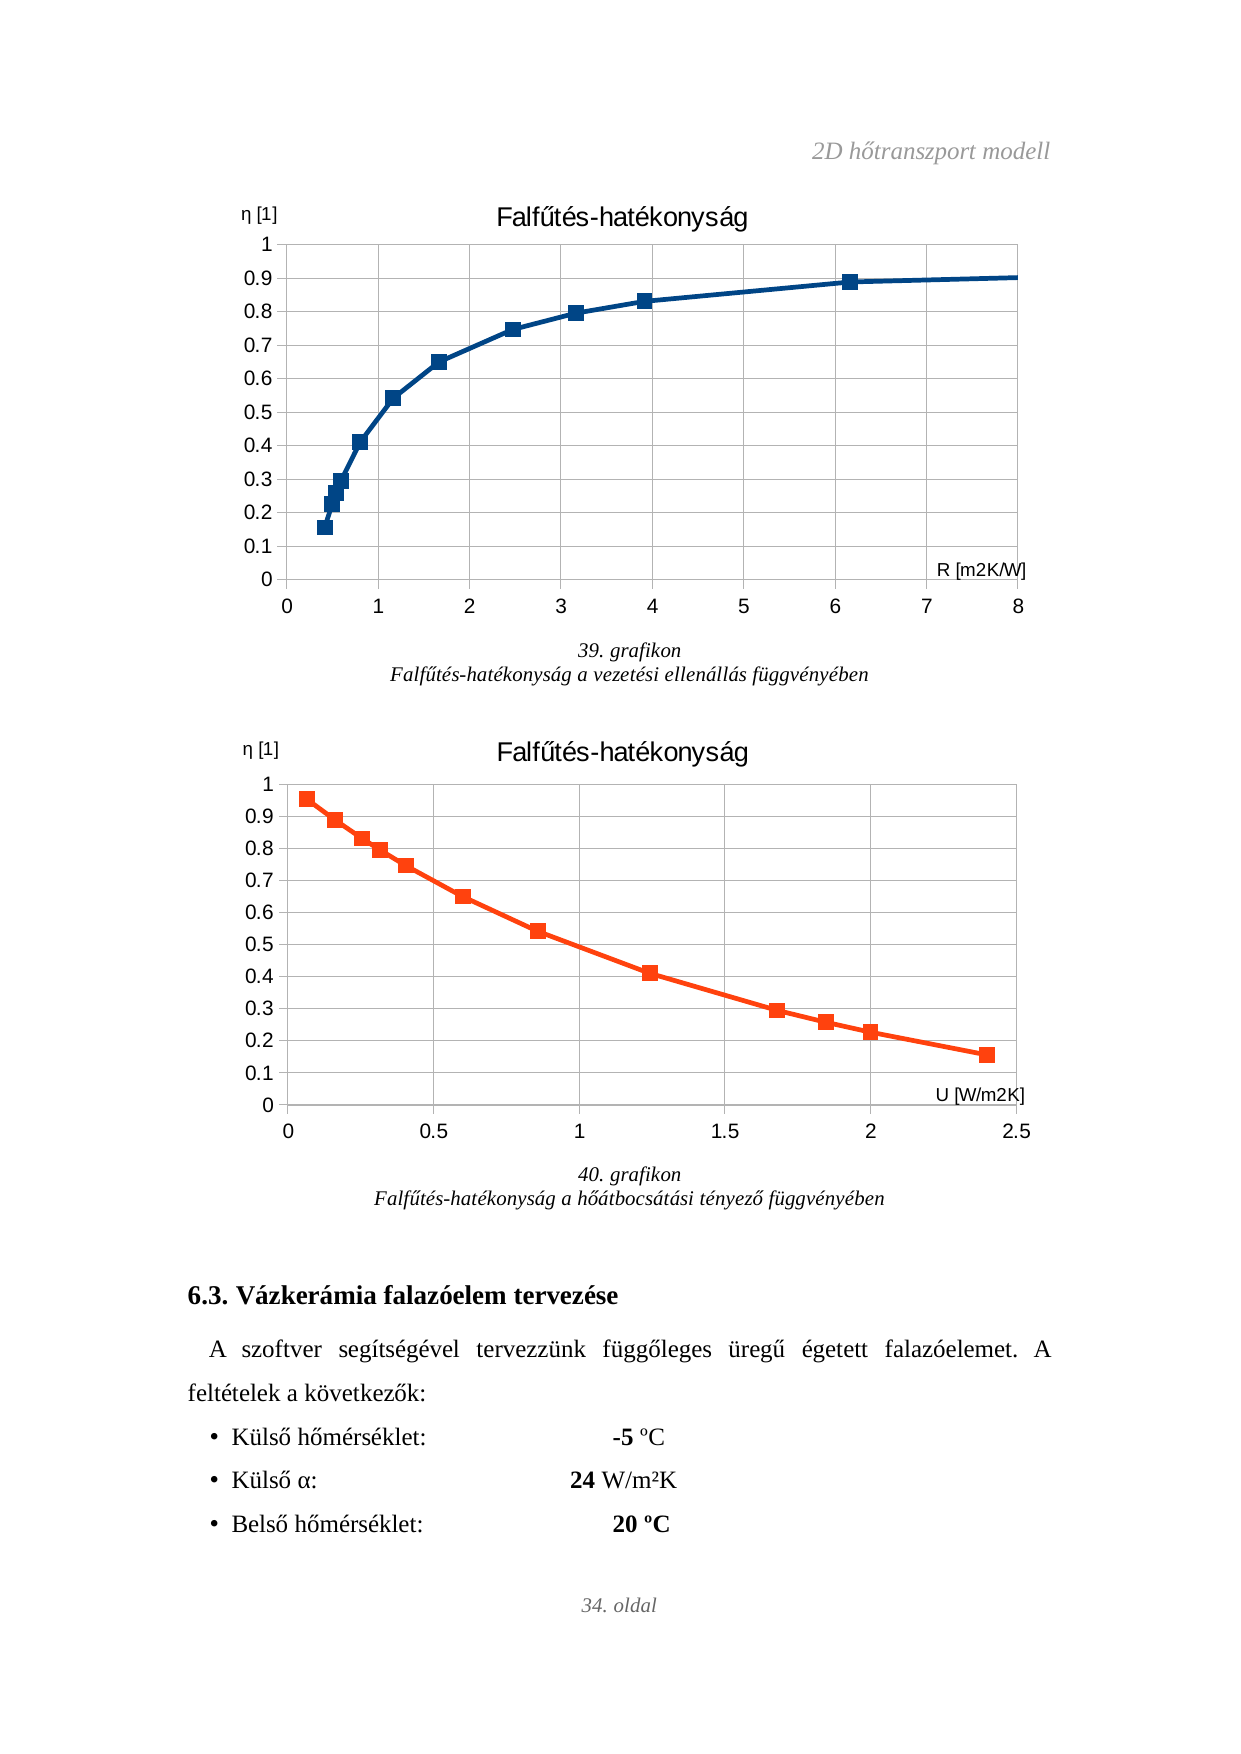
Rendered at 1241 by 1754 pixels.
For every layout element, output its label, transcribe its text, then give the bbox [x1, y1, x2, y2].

text 40. grafikon [187, 1162, 1053, 1186]
list Külső hőmérséklet: -5 ºC [210, 1421, 1053, 1450]
list Külső α: 24 W/m²K [210, 1465, 1053, 1494]
text Falfűtés-hatékonyság a vezetési ellenállás függvényében [187, 662, 1053, 686]
text A szoftver segítségével tervezzünk függőleges üregű égetett falazóelemet. A feltételek a következők: [187, 1334, 1053, 1407]
list Belső hőmérséklet: 20 ºC [210, 1508, 1053, 1537]
text 39. grafikon [187, 638, 1053, 662]
subtitle Vázkerámia falazóelem tervezése [187, 1279, 1053, 1310]
text Falfűtés-hatékonyság a hőátbocsátási tényező függvényében [187, 1186, 1053, 1210]
